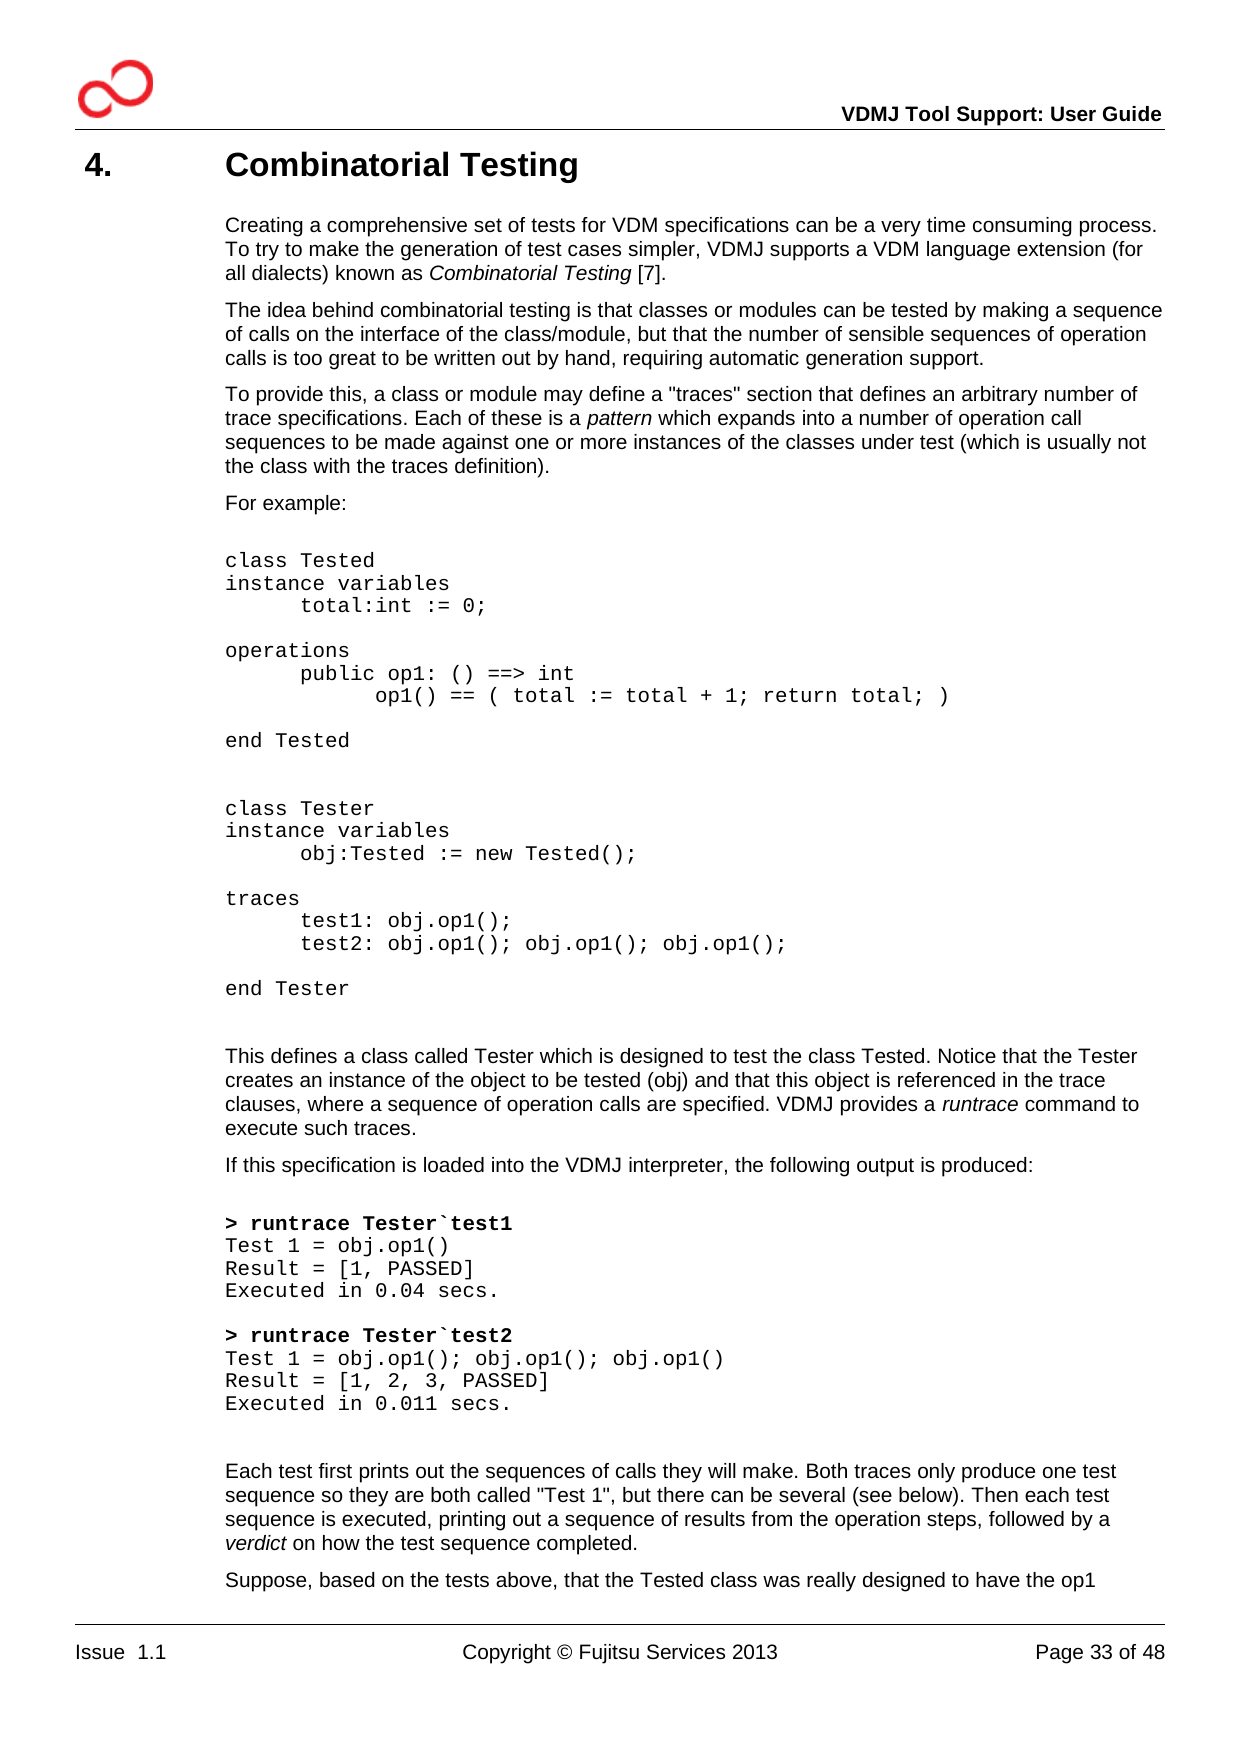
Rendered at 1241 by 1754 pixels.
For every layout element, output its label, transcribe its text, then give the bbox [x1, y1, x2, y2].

text To provide this, a class or module may define a "traces" section that defines an arbitrary number of trace specifications. Each of these is a pattern which expands into a number of operation call sequences to be made against one or more instances of the classes under test (which is usually not the class with the traces definition). [225, 382, 1165, 478]
text Each test first prints out the sequences of calls they will make. Both traces only produce one test sequence so they are both called "Test 1", but there can be several (see below). Then each test sequence is executed, printing out a sequence of results from the operation steps, followed by a verdict on how the test sequence completed. [225, 1459, 1165, 1555]
picture [78, 52, 153, 128]
text > runtrace Tester`test1 [225, 1212, 1165, 1234]
text The idea behind combinatorial testing is that classes or modules can be tested by making a sequence of calls on the interface of the class/module, but that the number of sensible sequences of operation calls is too great to be written out by hand, requiring automatic generation support. [225, 298, 1165, 370]
text Test 1 = obj.op1() [225, 1234, 1165, 1257]
text traces [225, 887, 1165, 910]
text instance variables [225, 820, 1165, 842]
text operations [225, 640, 1165, 662]
text public op1: () ==> int [225, 662, 1165, 685]
text test1: obj.op1(); [225, 910, 1165, 932]
text total:int := 0; [225, 595, 1165, 617]
subtitle Combinatorial Testing [75, 145, 1165, 184]
text Result = [1, PASSED] [225, 1257, 1165, 1279]
text end Tested [225, 730, 1165, 752]
text Test 1 = obj.op1(); obj.op1(); obj.op1() [225, 1347, 1165, 1369]
text > runtrace Tester`test2 [225, 1324, 1165, 1347]
text Executed in 0.04 secs. [225, 1279, 1165, 1302]
text end Tester [225, 977, 1165, 1000]
text obj:Tested := new Tested(); [225, 842, 1165, 865]
text For example: [225, 491, 1165, 515]
text test2: obj.op1(); obj.op1(); obj.op1(); [225, 932, 1165, 955]
text This defines a class called Tester which is designed to test the class Tested. Notice that the Tester creates an instance of the object to be tested (obj) and that this object is referenced in the trace clauses, where a sequence of operation calls are specified. VDMJ provides a runtrace command to execute such traces. [225, 1045, 1165, 1141]
text class Tested [225, 550, 1165, 572]
text Executed in 0.011 secs. [225, 1392, 1165, 1414]
text class Tester [225, 797, 1165, 820]
text instance variables [225, 572, 1165, 595]
text Result = [1, 2, 3, PASSED] [225, 1369, 1165, 1392]
text Creating a comprehensive set of tests for VDM specifications can be a very time consuming process. To try to make the generation of test cases simpler, VDMJ supports a VDM language extension (for all dialects) known as Combinatorial Testing [7]. [225, 214, 1165, 286]
text Suppose, based on the tests above, that the Tested class was really designed to have the op1 [225, 1568, 1165, 1592]
text If this specification is loaded into the VDMJ interpreter, the following output is produced: [225, 1153, 1165, 1177]
text op1() == ( total := total + 1; return total; ) [225, 685, 1165, 707]
